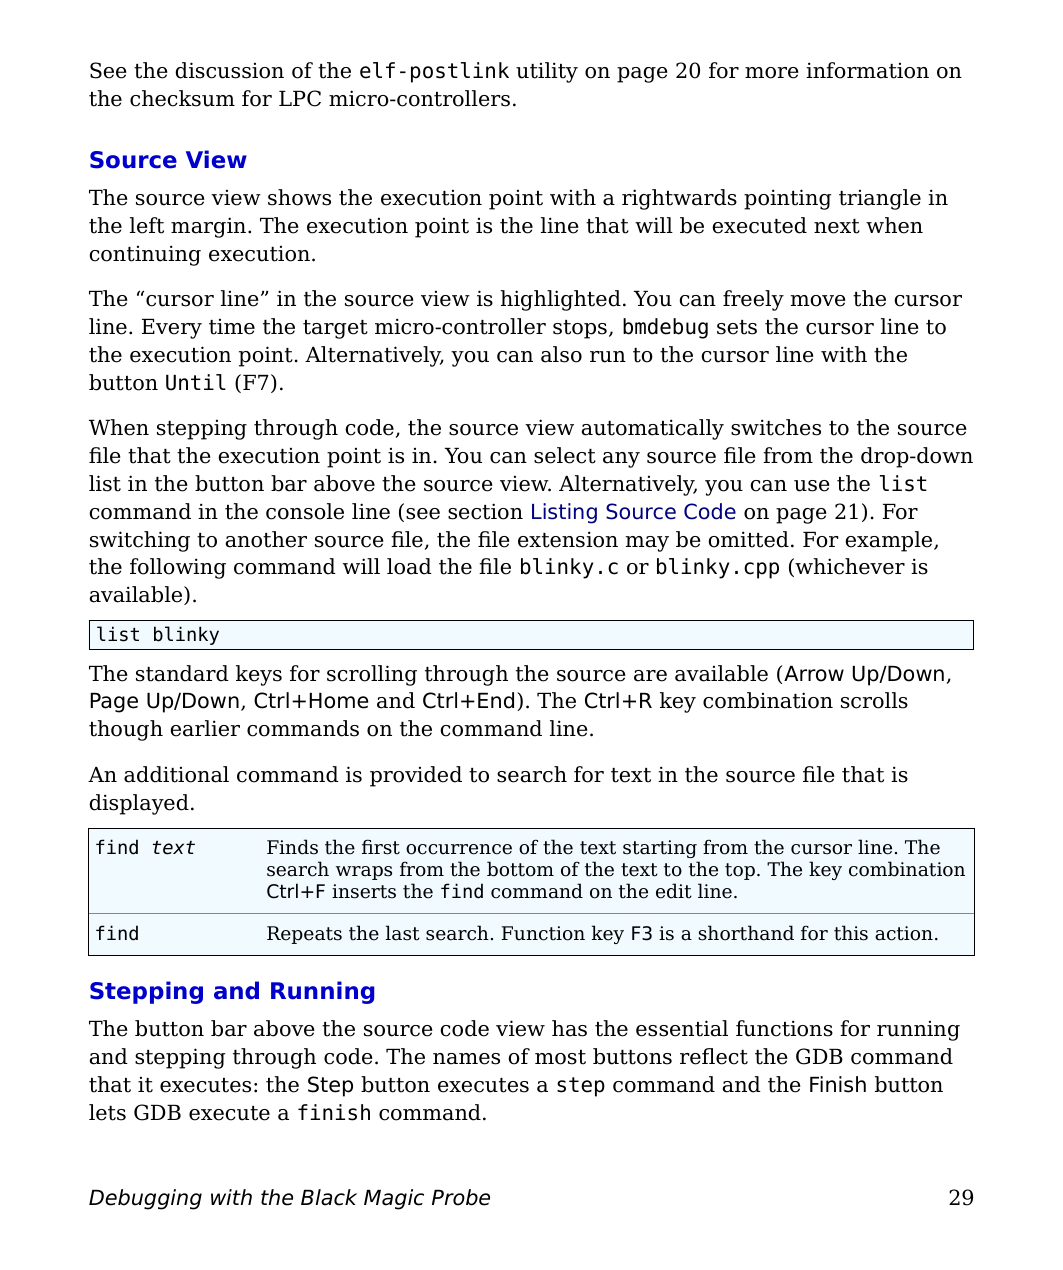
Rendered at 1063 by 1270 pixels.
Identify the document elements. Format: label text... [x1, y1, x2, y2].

text An additional command is provided to search for text in the source file that is displayed. [88, 763, 974, 815]
text See the discussion of the elf-postlink utility on page 20 for more information on the checksum for LPC micro-controllers. [88, 59, 974, 111]
table_header Finds the first occurrence of the text starting from the cursor line. The search wraps from the bottom of the text to the top. The key combination Ctrl+F inserts the find command on the edit line. [260, 829, 974, 913]
subtitle Source View [88, 147, 974, 174]
table_cell Repeats the last search. Function key F3 is a shorthand for this action. [260, 914, 974, 955]
table_header find text [89, 829, 260, 913]
text The button bar above the source code view has the essential functions for running and stepping through code. The names of most buttons reflect the GDB command that it executes: the Step button executes a step command and the Finish button lets GDB execute a finish command. [88, 1017, 974, 1125]
text The standard keys for scrolling through the source are available (Arrow Up/Down, Page Up/Down, Ctrl+Home and Ctrl+End). The Ctrl+R key combination scrolls though earlier commands on the command line. [88, 662, 974, 742]
subtitle Stepping and Running [88, 978, 974, 1005]
table_cell find [89, 914, 260, 955]
text The “cursor line” in the source view is highlighted. You can freely move the cursor line. Every time the target micro-controller stops, bmdebug sets the cursor line to the execution point. Alternatively, you can also run to the cursor line with the button Until (F7). [88, 287, 974, 395]
text list blinky [90, 621, 973, 649]
text When stepping through code, the source view automatically switches to the source file that the execution point is in. You can select any source file from the drop-down list in the button bar above the source view. Alternatively, you can use the list command in the console line (see section Listing Source Code on page 21). For switching to another source file, the file extension may be omitted. For example, the following command will load the file blinky.c or blinky.cpp (whichever is available). [88, 416, 974, 607]
text The source view shows the execution point with a rightwards pointing triangle in the left margin. The execution point is the line that will be executed next when continuing execution. [88, 186, 974, 266]
